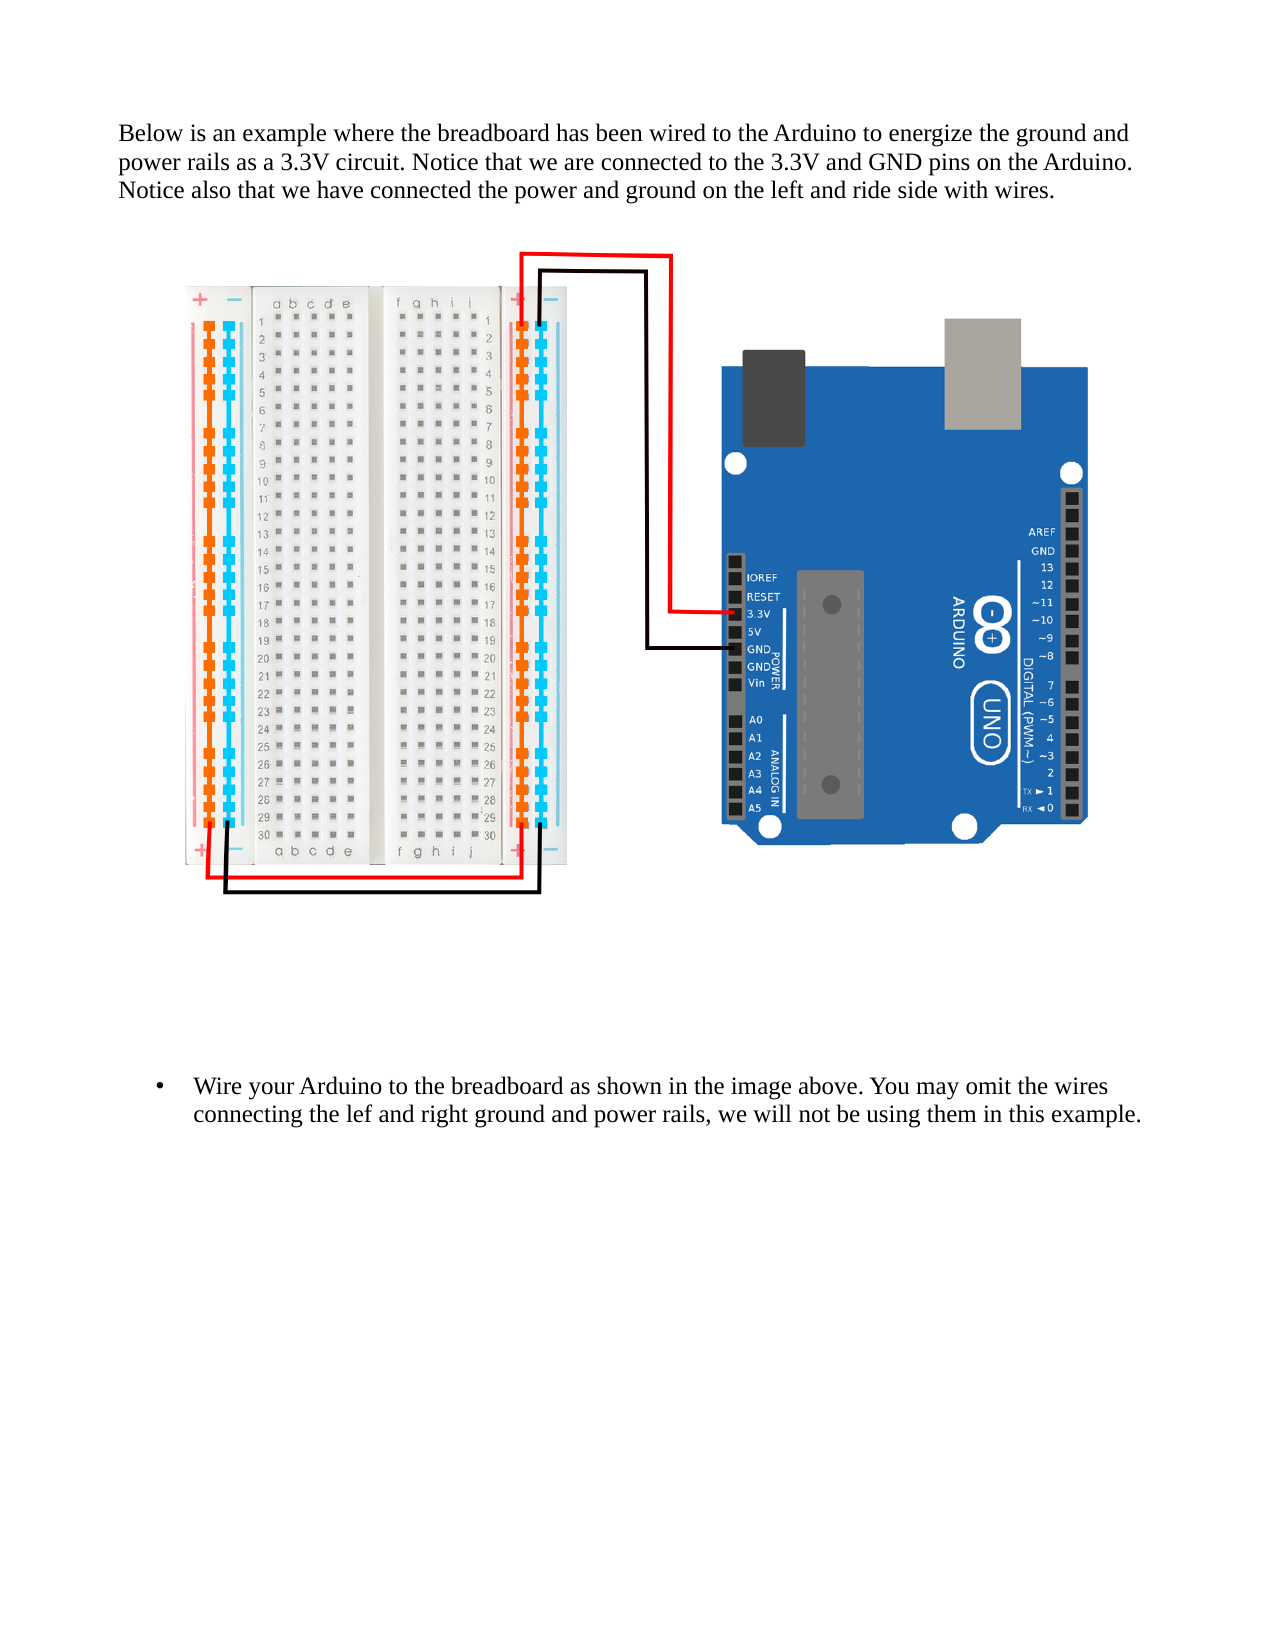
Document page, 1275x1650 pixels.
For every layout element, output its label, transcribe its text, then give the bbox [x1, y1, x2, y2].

text [118, 906, 1157, 934]
list Wire your Arduino to the breadboard as shown in the image above. You may omit the wires connecting the lef and right ground and power rails, we will not be using them in this example. [156, 1071, 1157, 1128]
picture [118, 213, 1157, 906]
text Below is an example where the breadboard has been wired to the Arduino to energize the ground and power rails as a 3.3V circuit. Notice that we are connected to the 3.3V and GND pins on the Arduino. Notice also that we have connected the power and ground on the left and ride side with wires. [118, 118, 1157, 213]
